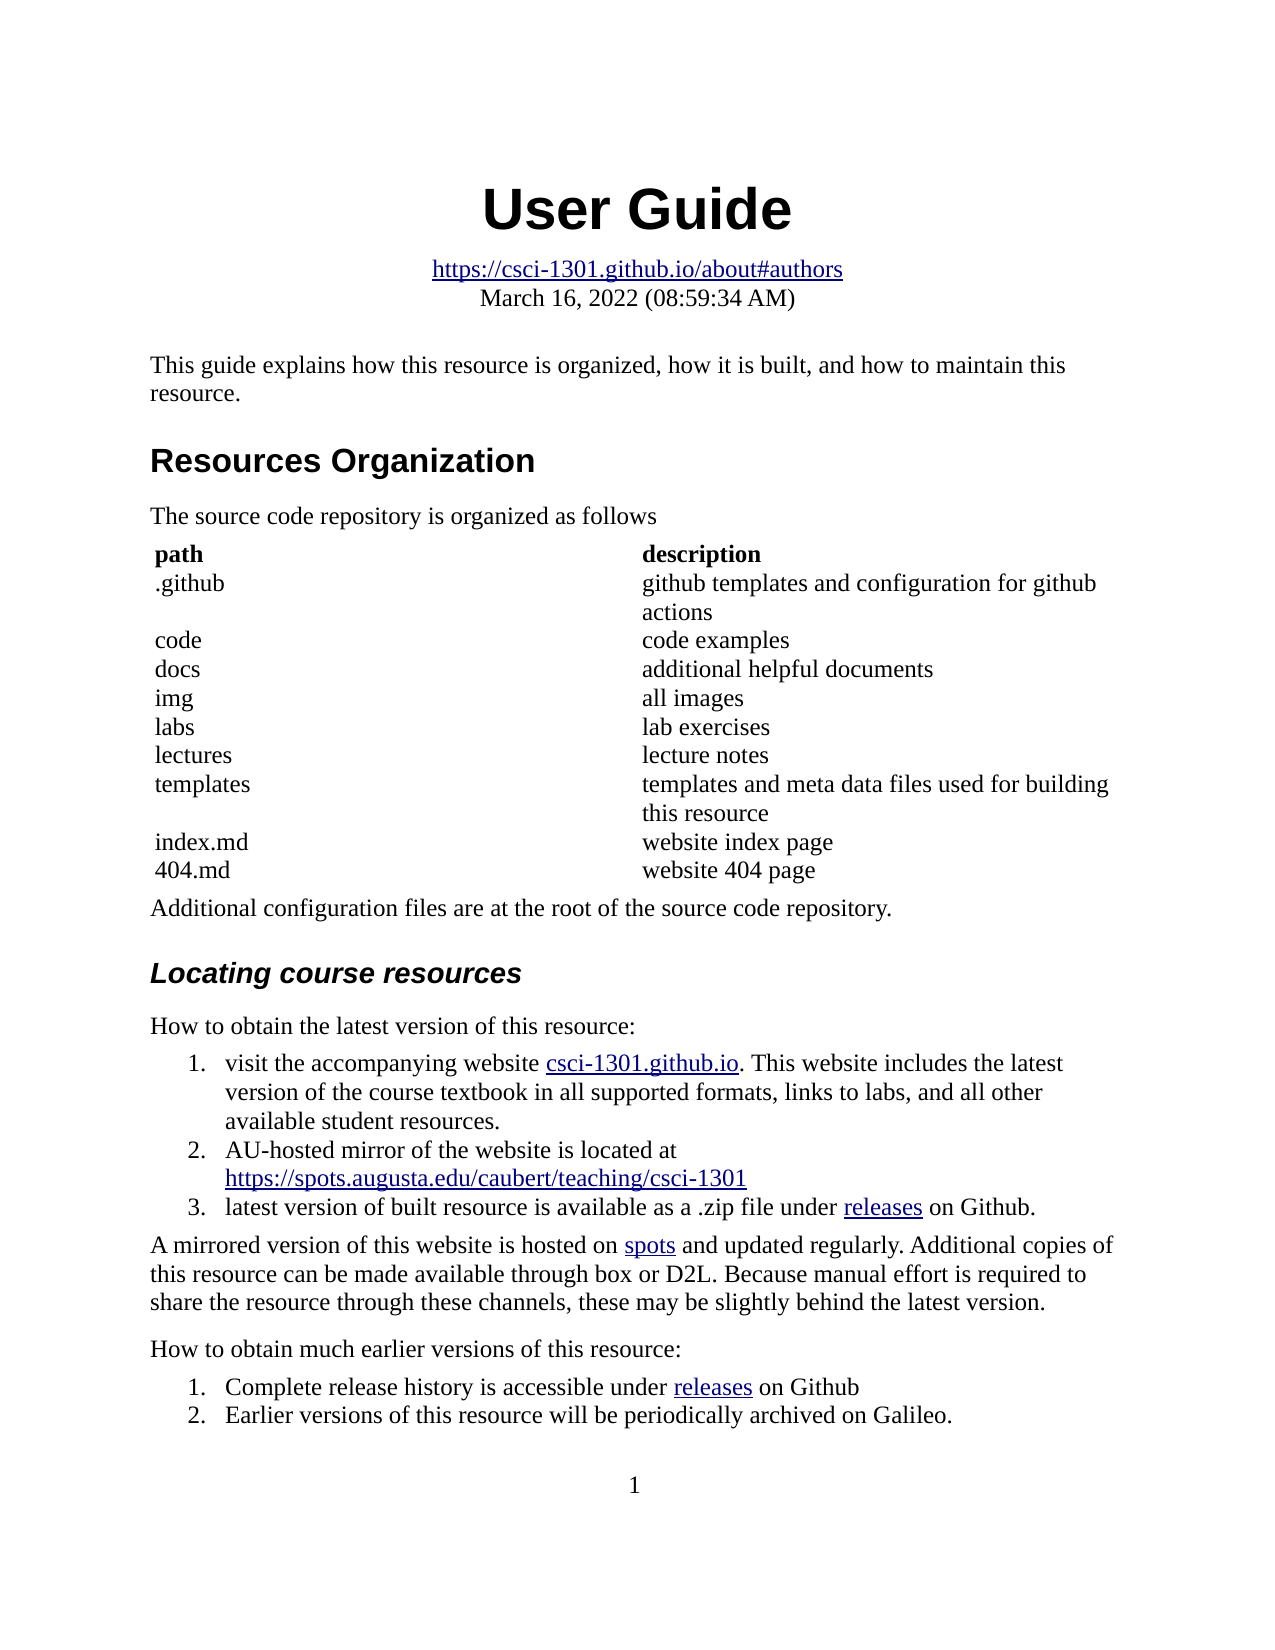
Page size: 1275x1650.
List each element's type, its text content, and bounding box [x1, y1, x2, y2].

table_cell lab exercises [638, 712, 1125, 740]
table_cell code examples [638, 625, 1125, 654]
table_cell docs [150, 654, 637, 683]
table_cell index.md [150, 827, 637, 855]
subtitle Resources Organization [150, 441, 1125, 480]
table_cell img [150, 683, 637, 712]
table_cell .github [150, 568, 637, 625]
table_cell website index page [638, 827, 1125, 855]
table_cell templates [150, 769, 637, 827]
list Earlier versions of this resource will be periodically archived on Galileo. [187, 1401, 1125, 1429]
text https://csci-1301.github.io/about#authors [150, 254, 1125, 283]
text How to obtain much earlier versions of this resource: [150, 1334, 1125, 1363]
text The source code repository is organized as follows [150, 501, 1125, 530]
text March 16, 2022 (08:59:34 AM) [150, 283, 1125, 312]
text A mirrored version of this website is hosted on spots and updated regularly. Additional copies of this resource can be made available through box or D2L. Because manual effort is required to share the resource through these channels, these may be slightly behind the latest version. [150, 1230, 1125, 1316]
table_cell lectures [150, 740, 637, 769]
list visit the accompanying website csci-1301.github.io. This website includes the latest version of the course textbook in all supported formats, links to labs, and all other available student resources. [187, 1048, 1125, 1135]
table_cell all images [638, 683, 1125, 712]
text How to obtain the latest version of this resource: [150, 1011, 1125, 1039]
text This guide explains how this resource is organized, how it is built, and how to maintain this resource. [150, 350, 1125, 407]
subtitle Locating course resources [150, 956, 1125, 989]
table_cell lecture notes [638, 740, 1125, 769]
table_cell templates and meta data files used for building this resource [638, 769, 1125, 827]
list AU-hosted mirror of the website is located at https://spots.augusta.edu/caubert/teaching/csci-1301 [187, 1135, 1125, 1192]
text Additional configuration files are at the root of the source code repository. [150, 893, 1125, 922]
list latest version of built resource is available as a .zip file under releases on Github. [187, 1192, 1125, 1221]
table_cell code [150, 625, 637, 654]
title User Guide [150, 175, 1125, 242]
table_cell labs [150, 712, 637, 740]
list Complete release history is accessible under releases on Github [187, 1372, 1125, 1401]
table_header path [150, 539, 637, 568]
table_header description [638, 539, 1125, 568]
table_cell github templates and configuration for github actions [638, 568, 1125, 625]
table_cell 404.md [150, 855, 637, 884]
table_cell additional helpful documents [638, 654, 1125, 683]
table_cell website 404 page [638, 855, 1125, 884]
